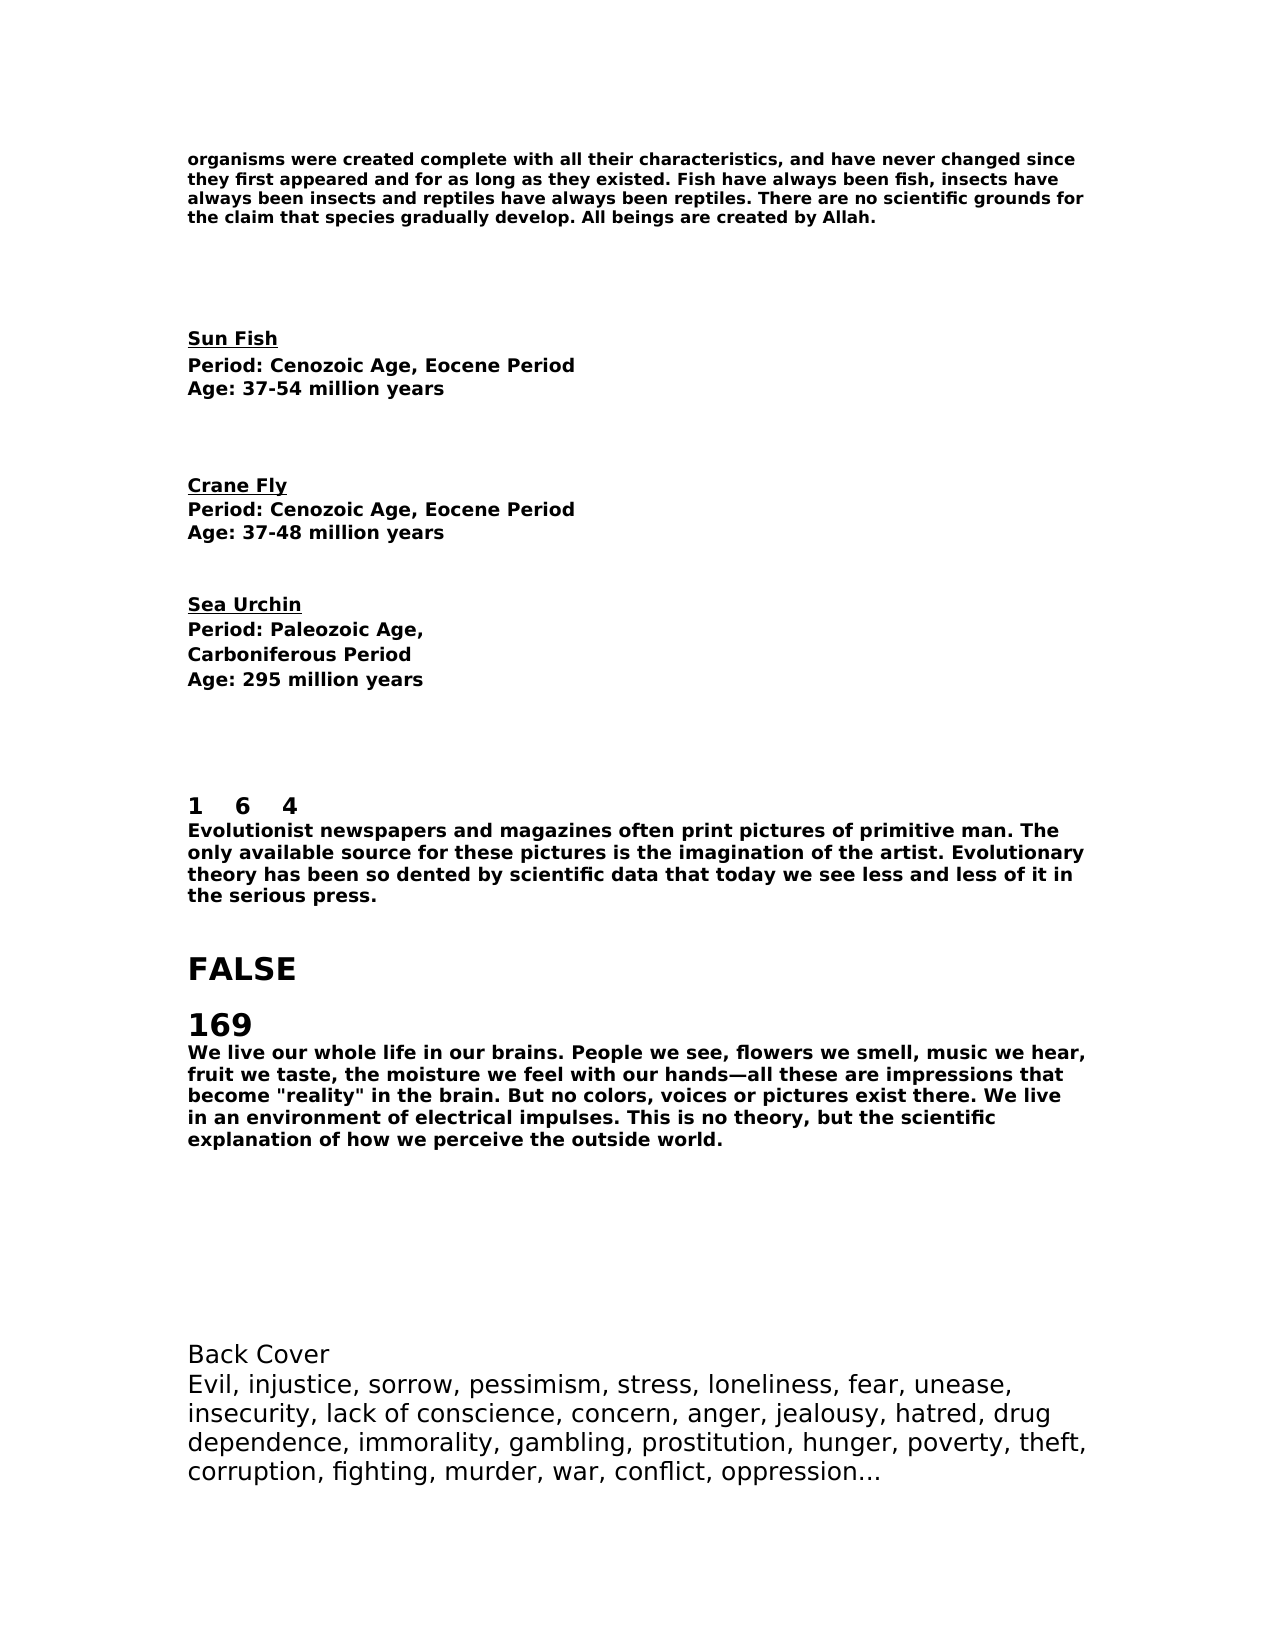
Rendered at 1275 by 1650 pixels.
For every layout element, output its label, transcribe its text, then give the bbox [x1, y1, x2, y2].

text Sea Urchin [187, 592, 1087, 617]
text We live our whole life in our brains. People we see, flowers we smell, music we hear, fruit we taste, the moisture we feel with our hands—all these are impressions that become "reality" in the brain. But no colors, voices or pictures exist there. We live in an environment of electrical impulses. This is no theory, but the scientific explanation of how we perceive the outside world. [187, 1042, 1087, 1151]
text Carboniferous Period [187, 642, 1087, 667]
text 164 [187, 793, 1087, 820]
text FALSE [187, 951, 1087, 987]
text Crane Fly [187, 473, 1087, 498]
text Evil, injustice, sorrow, pessimism, stress, loneliness, fear, unease, insecurity, lack of conscience, concern, anger, jealousy, hatred, drug dependence, immorality, gambling, prostitution, hunger, poverty, theft, corruption, fighting, murder, war, conflict, oppression... [187, 1370, 1087, 1486]
text Sun Fish [187, 312, 1087, 354]
text Age: 295 million years [187, 667, 1087, 692]
text Age: 37-48 million years [187, 521, 1087, 544]
text Evolutionist newspapers and magazines often print pictures of primitive man. The only available source for these pictures is the imagination of the artist. Evolutionary theory has been so dented by scientific data that today we see less and less of it in the serious press. [187, 820, 1087, 907]
text Period: Cenozoic Age, Eocene Period [187, 354, 1087, 377]
text 169 [187, 1014, 1087, 1042]
text Back Cover [187, 1341, 1087, 1370]
text organisms were created complete with all their characteristics, and have never changed since they first appeared and for as long as they existed. Fish have always been fish, insects have always been insects and reptiles have always been reptiles. There are no scientific grounds for the claim that species gradually develop. All beings are created by Allah. [187, 150, 1087, 227]
text Age: 37-54 million years [187, 377, 1087, 400]
text Period: Cenozoic Age, Eocene Period [187, 498, 1087, 521]
text Period: Paleozoic Age, [187, 617, 1087, 642]
